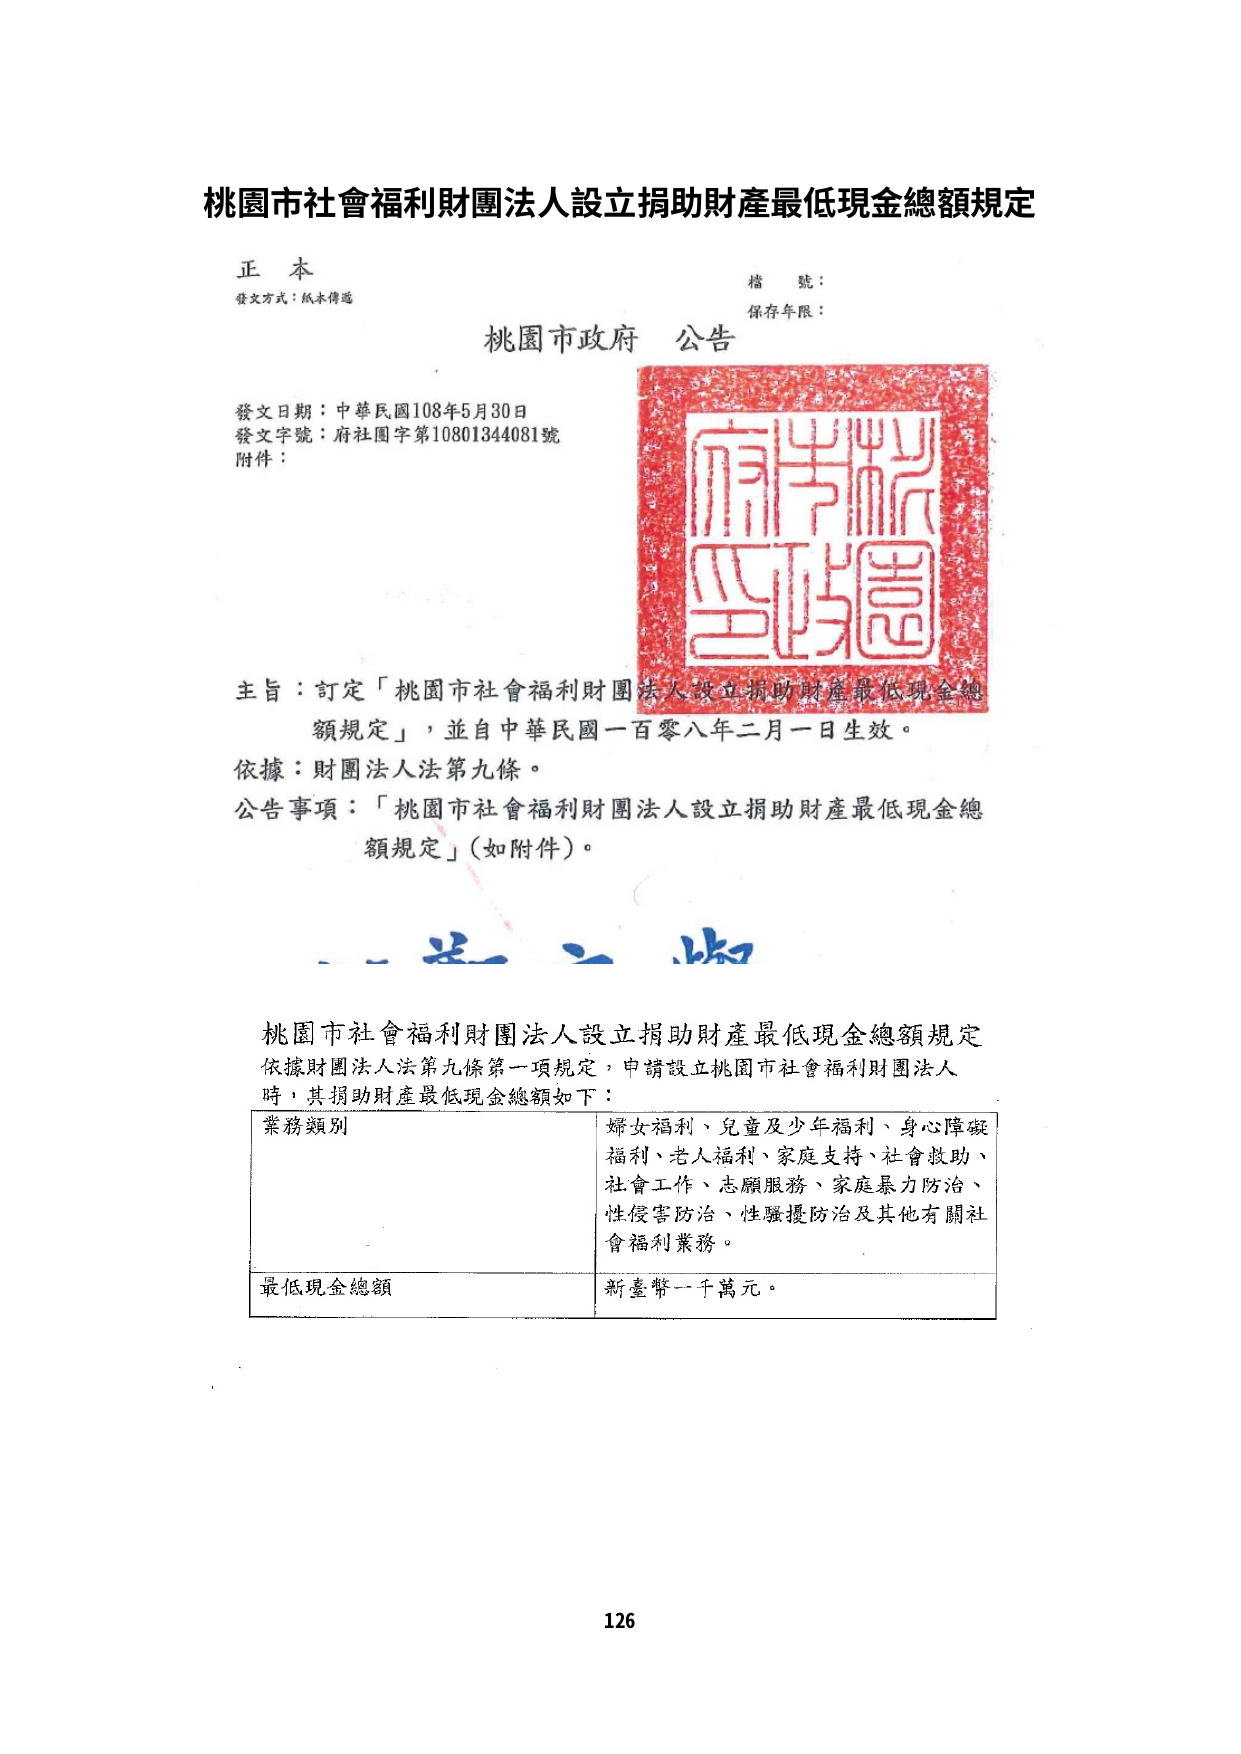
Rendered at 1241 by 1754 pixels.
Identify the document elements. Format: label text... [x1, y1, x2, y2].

text 桃園市社會福利財團法人設立捐助財產最低現金總額規定 [187, 159, 1053, 221]
